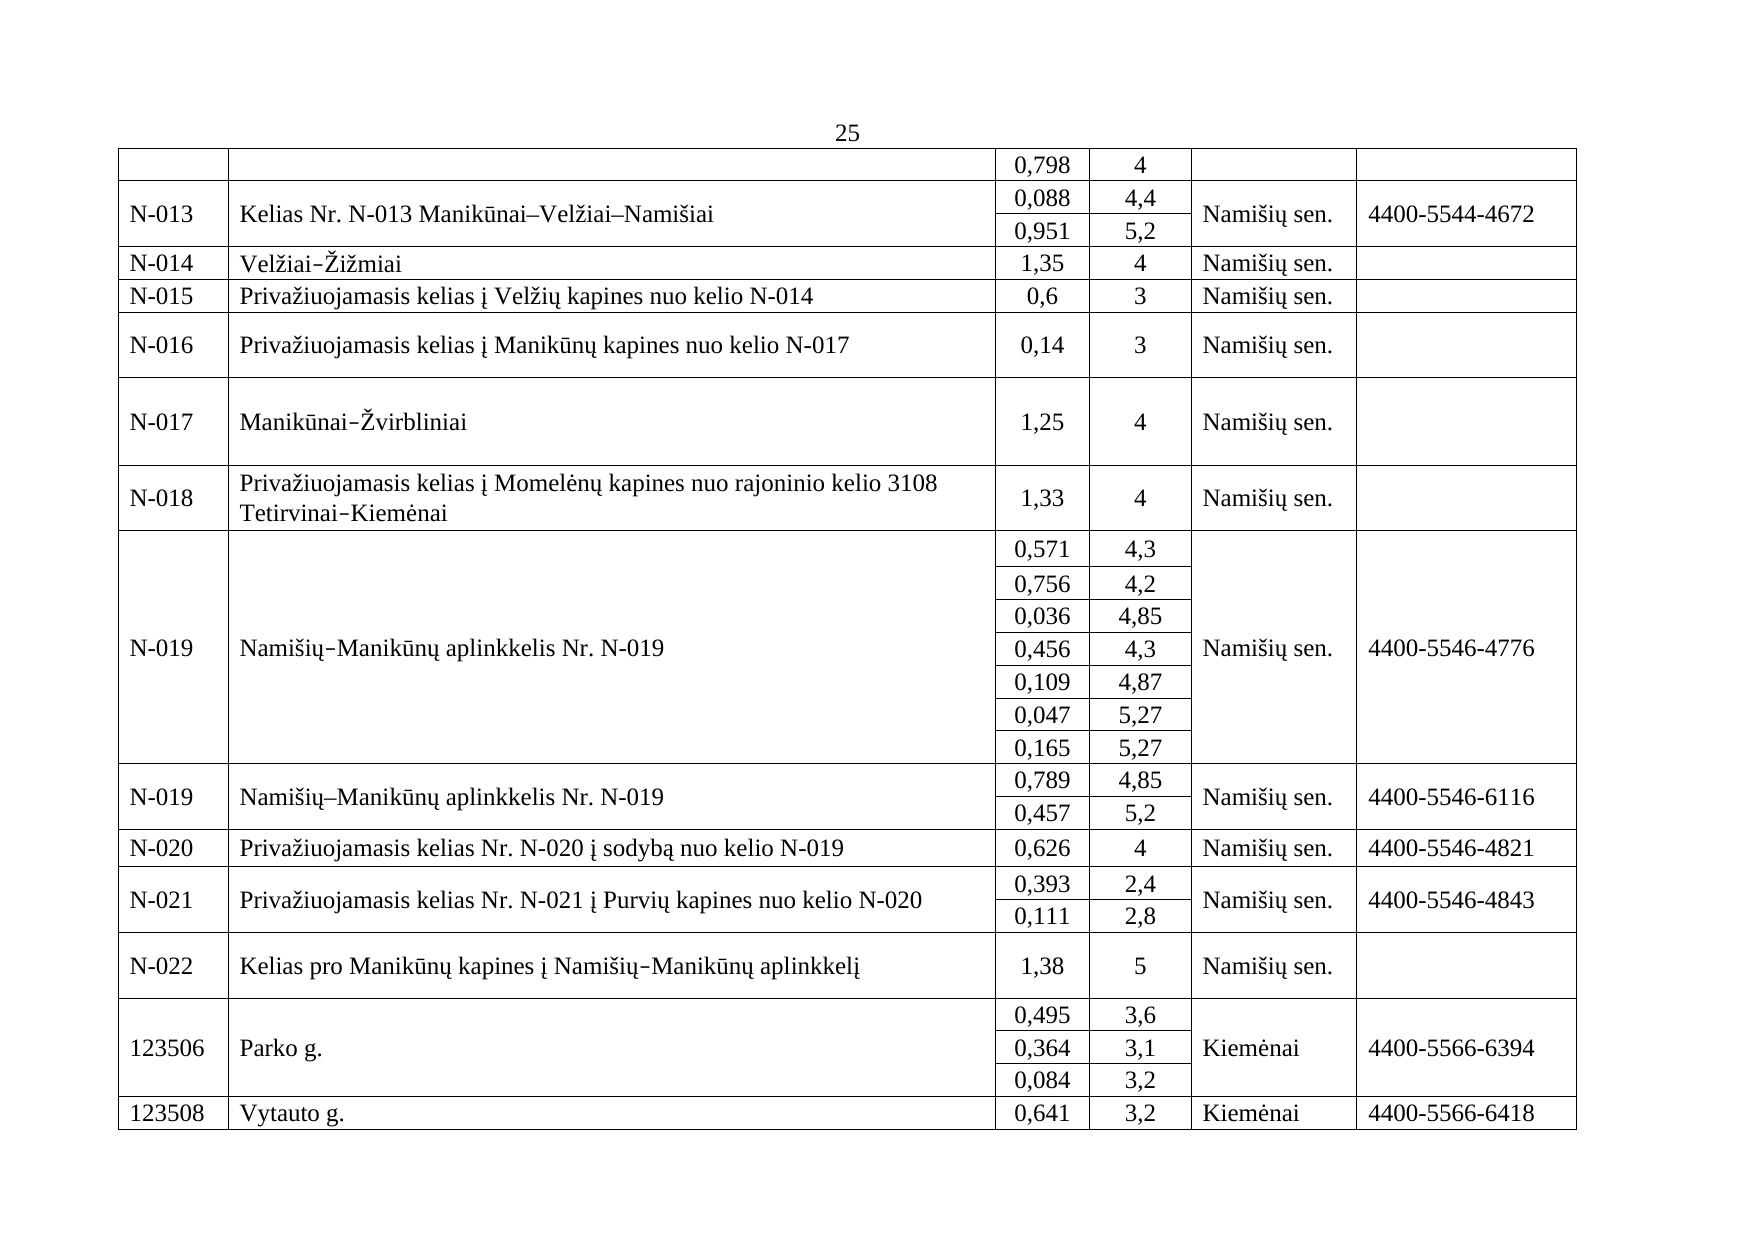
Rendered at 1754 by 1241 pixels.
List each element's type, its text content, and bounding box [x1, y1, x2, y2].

table_cell 3 [1090, 313, 1191, 377]
table_cell 0,789 [996, 764, 1089, 796]
table_cell 3,2 [1090, 1064, 1191, 1096]
table_cell Namišių sen. [1192, 313, 1356, 377]
table_cell Namišių–Manikūnų aplinkkelis Nr. N-019 [229, 764, 995, 829]
table_cell 0,088 [996, 181, 1089, 213]
table_cell 5,27 [1090, 699, 1191, 730]
table_cell Manikūnai–Žvirbliniai [229, 378, 995, 464]
table_cell 4 [1090, 378, 1191, 464]
table_cell 4,3 [1090, 633, 1191, 664]
table_cell 0,457 [996, 797, 1089, 829]
table_cell Namišių sen. [1192, 830, 1356, 866]
table_cell Privažiuojamasis kelias į Velžių kapines nuo kelio N-014 [229, 280, 995, 312]
table_cell 3,2 [1090, 1097, 1191, 1129]
table_cell 0,364 [996, 1031, 1089, 1063]
table_cell 4 [1090, 247, 1191, 279]
table_cell [1192, 149, 1356, 180]
table_cell Privažiuojamasis kelias į Manikūnų kapines nuo kelio N-017 [229, 313, 995, 377]
table_cell Namišių sen. [1192, 280, 1356, 312]
table_cell 0,951 [996, 214, 1089, 246]
table_cell 4,3 [1090, 531, 1191, 566]
table_cell 0,798 [996, 149, 1089, 180]
table_cell 5 [1090, 933, 1191, 997]
table_cell N-018 [119, 466, 228, 530]
table_cell 4,4 [1090, 181, 1191, 213]
table_cell 4400-5566-6394 [1357, 999, 1576, 1096]
table_cell Parko g. [229, 999, 995, 1096]
table_cell N-016 [119, 313, 228, 377]
table_cell 3,1 [1090, 1031, 1191, 1063]
table_cell Kiemėnai [1192, 1097, 1356, 1129]
table_cell 0,047 [996, 699, 1089, 730]
table_cell 0,165 [996, 731, 1089, 763]
table_cell 1,33 [996, 466, 1089, 530]
table_cell 1,35 [996, 247, 1089, 279]
table_cell 0,641 [996, 1097, 1089, 1129]
table_cell N-019 [119, 531, 228, 763]
table_cell [1357, 466, 1576, 530]
table_cell 4400-5546-6116 [1357, 764, 1576, 829]
table_cell 3,6 [1090, 999, 1191, 1030]
table_cell [1357, 933, 1576, 997]
table_cell Namišių sen. [1192, 247, 1356, 279]
table_cell Privažiuojamasis kelias Nr. N-021 į Purvių kapines nuo kelio N-020 [229, 867, 995, 932]
table_cell 4 [1090, 830, 1191, 866]
table_cell [1357, 280, 1576, 312]
table_cell 4 [1090, 149, 1191, 180]
table_cell 1,25 [996, 378, 1089, 464]
table_cell 0,14 [996, 313, 1089, 377]
table_cell 0,111 [996, 900, 1089, 932]
table_cell Velžiai–Žižmiai [229, 247, 995, 279]
table_cell 0,626 [996, 830, 1089, 866]
table_cell N-015 [119, 280, 228, 312]
table_cell N-020 [119, 830, 228, 866]
table_cell Namišių sen. [1192, 466, 1356, 530]
table_cell 0,6 [996, 280, 1089, 312]
table_cell Kelias pro Manikūnų kapines į Namišių–Manikūnų aplinkkelį [229, 933, 995, 997]
table_cell Namišių sen. [1192, 764, 1356, 829]
table_cell 3 [1090, 280, 1191, 312]
table_cell 4 [1090, 466, 1191, 530]
table_cell 5,27 [1090, 731, 1191, 763]
table_cell N-021 [119, 867, 228, 932]
table_cell 5,2 [1090, 214, 1191, 246]
table_cell 0,036 [996, 600, 1089, 632]
table_cell N-022 [119, 933, 228, 997]
table_cell 0,084 [996, 1064, 1089, 1096]
table_cell Namišių sen. [1192, 531, 1356, 763]
table_cell [119, 149, 228, 180]
table_cell Namišių–Manikūnų aplinkkelis Nr. N-019 [229, 531, 995, 763]
table_cell 123506 [119, 999, 228, 1096]
table_cell N-013 [119, 181, 228, 246]
table_cell [229, 149, 995, 180]
table_cell 0,109 [996, 666, 1089, 697]
table_cell Privažiuojamasis kelias Nr. N-020 į sodybą nuo kelio N-019 [229, 830, 995, 866]
table_cell 0,756 [996, 567, 1089, 599]
table_cell 0,571 [996, 531, 1089, 566]
table_cell 4,85 [1090, 764, 1191, 796]
table_cell 4,85 [1090, 600, 1191, 632]
table_cell 4,2 [1090, 567, 1191, 599]
table_cell 2,4 [1090, 867, 1191, 899]
table_cell 4400-5546-4843 [1357, 867, 1576, 932]
table_cell Kelias Nr. N-013 Manikūnai–Velžiai–Namišiai [229, 181, 995, 246]
table_cell 1,38 [996, 933, 1089, 997]
table_cell 5,2 [1090, 797, 1191, 829]
table_cell 0,456 [996, 633, 1089, 664]
table_cell N-017 [119, 378, 228, 464]
table_cell Namišių sen. [1192, 378, 1356, 464]
table_cell 4400-5566-6418 [1357, 1097, 1576, 1129]
table_cell 0,393 [996, 867, 1089, 899]
table_cell Namišių sen. [1192, 933, 1356, 997]
table_cell Namišių sen. [1192, 181, 1356, 246]
table_cell 4,87 [1090, 666, 1191, 697]
table_cell 4400-5546-4821 [1357, 830, 1576, 866]
table_cell 2,8 [1090, 900, 1191, 932]
table_cell [1357, 378, 1576, 464]
table_cell 4400-5546-4776 [1357, 531, 1576, 763]
table_cell Privažiuojamasis kelias į Momelėnų kapines nuo rajoninio kelio 3108 Tetirvinai–Kiemėnai [229, 466, 995, 530]
table_cell 0,495 [996, 999, 1089, 1030]
table_cell [1357, 313, 1576, 377]
table_cell [1357, 149, 1576, 180]
table_cell Vytauto g. [229, 1097, 995, 1129]
table_cell Namišių sen. [1192, 867, 1356, 932]
table_cell Kiemėnai [1192, 999, 1356, 1096]
table_cell [1357, 247, 1576, 279]
table_cell N-019 [119, 764, 228, 829]
table_cell 4400-5544-4672 [1357, 181, 1576, 246]
table_cell N-014 [119, 247, 228, 279]
table_cell 123508 [119, 1097, 228, 1129]
